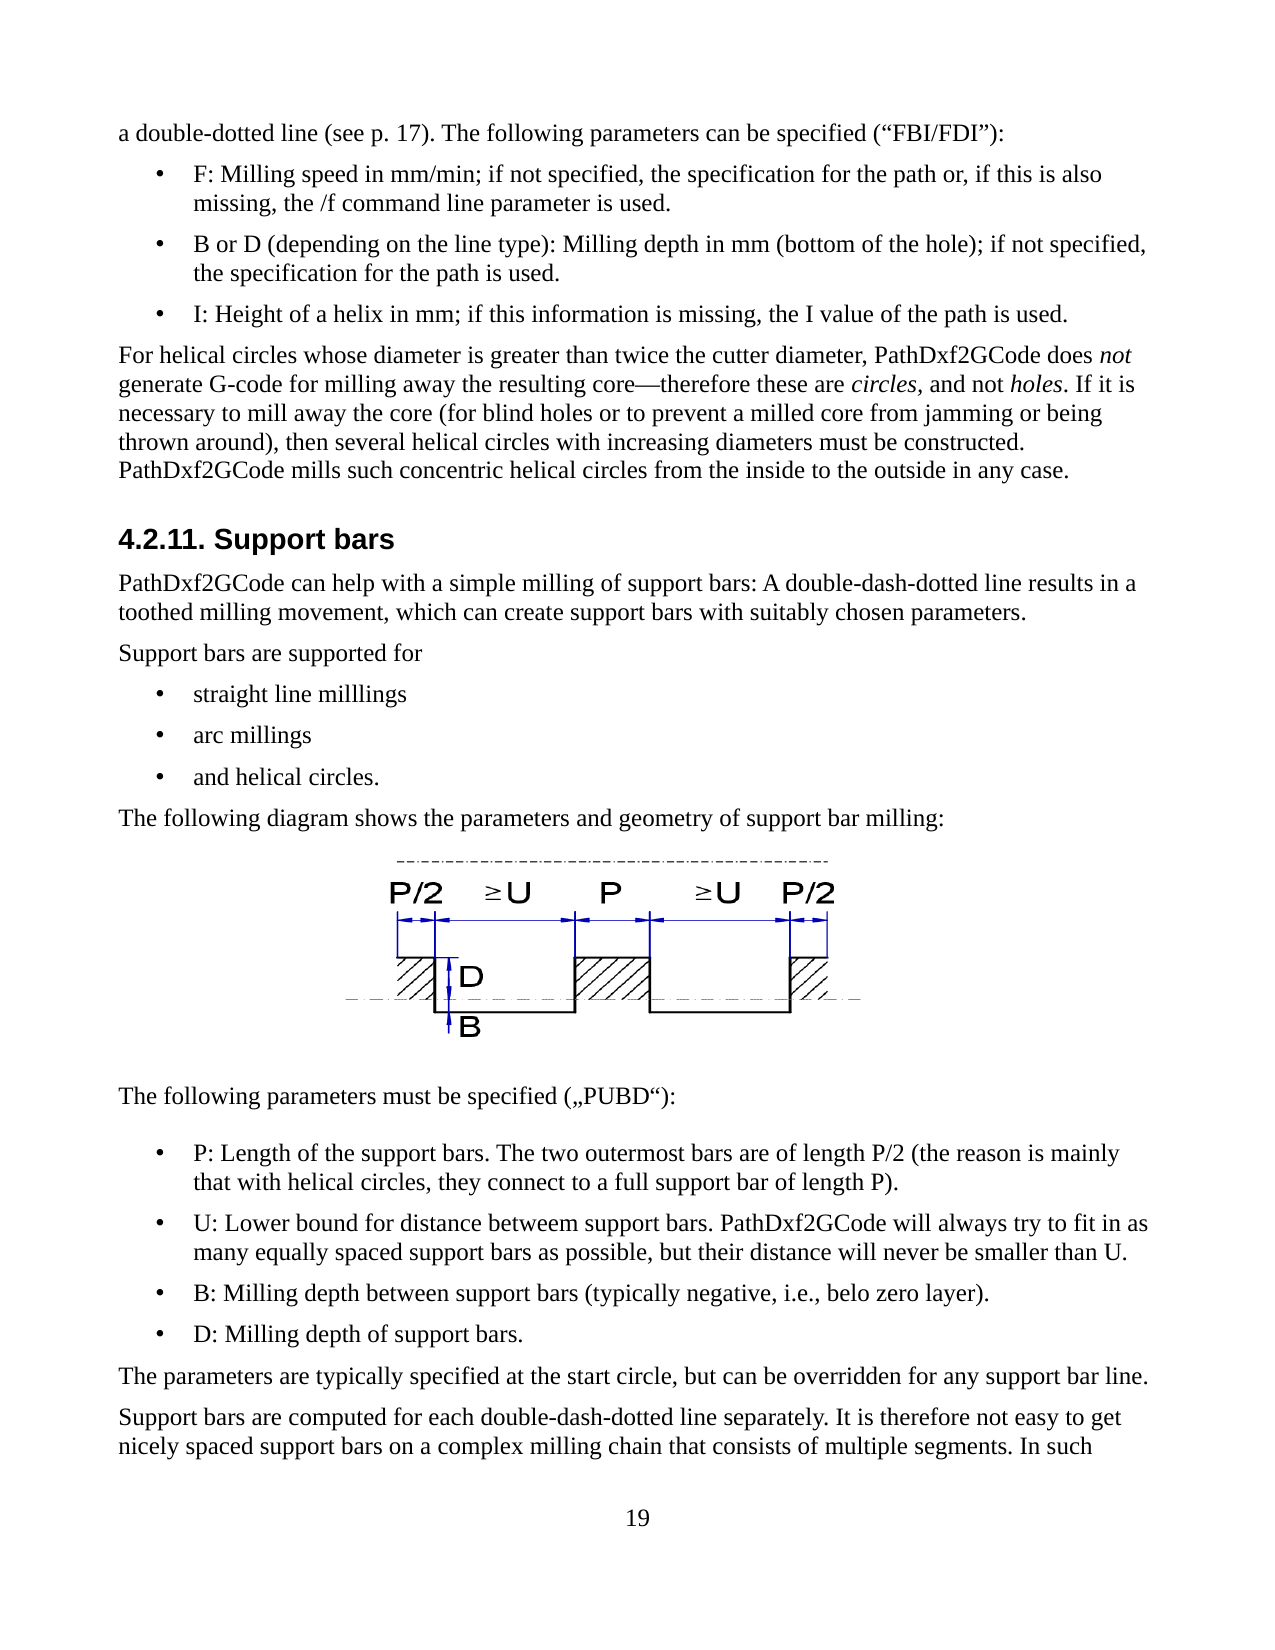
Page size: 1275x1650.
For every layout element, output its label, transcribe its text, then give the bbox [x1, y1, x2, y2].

subtitle 4.2.11. Support bars [118, 522, 1157, 555]
text For helical circles whose diameter is greater than twice the cutter diameter, PathDxf2GCode does not generate G-code for milling away the resulting core—therefore these are circles, and not holes. If it is necessary to mill away the core (for blind holes or to prevent a milled core from jamming or being thrown around), then several helical circles with increasing diameters must be constructed. PathDxf2GCode mills such concentric helical circles from the inside to the outside in any case. [118, 341, 1157, 484]
text The following diagram shows the parameters and geometry of support bar milling: [118, 803, 1157, 832]
list I: Height of a helix in mm; if this information is missing, the I value of the path is used. [156, 299, 1157, 328]
list U: Lower bound for distance betweem support bars. PathDxf2GCode will always try to fit in as many equally spaced support bars as possible, but their distance will never be smaller than U. [156, 1208, 1157, 1266]
list and helical circles. [156, 762, 1157, 790]
text Support bars are computed for each double-dash-dotted line separately. It is therefore not easy to get nicely spaced support bars on a complex milling chain that consists of multiple segments. In such [118, 1402, 1157, 1459]
text The parameters are typically specified at the start circle, but can be overridden for any support bar line. [118, 1361, 1157, 1389]
text Support bars are supported for [118, 638, 1157, 667]
list B or D (depending on the line type): Milling depth in mm (bottom of the hole); if not specified, the specification for the path is used. [156, 229, 1157, 287]
list D: Milling depth of support bars. [156, 1319, 1157, 1348]
list P: Length of the support bars. The two outermost bars are of length P/2 (the reason is mainly that with helical circles, they connect to a full support bar of length P). [156, 1138, 1157, 1196]
text a double-dotted line (see p. 17). The following parameters can be specified (“FBI/FDI”): [118, 118, 1157, 147]
text PathDxf2GCode can help with a simple milling of support bars: A double-dash-dotted line results in a toothed milling movement, which can create support bars with suitably chosen parameters. [118, 568, 1157, 625]
list straight line milllings [156, 679, 1157, 708]
list arc millings [156, 720, 1157, 749]
list F: Milling speed in mm/min; if not specified, the specification for the path or, if this is also missing, the /f command line parameter is used. [156, 159, 1157, 217]
text The following parameters must be specified („PUBD“): [118, 1081, 1157, 1109]
list B: Milling depth between support bars (typically negative, i.e., belo zero layer). [156, 1278, 1157, 1307]
